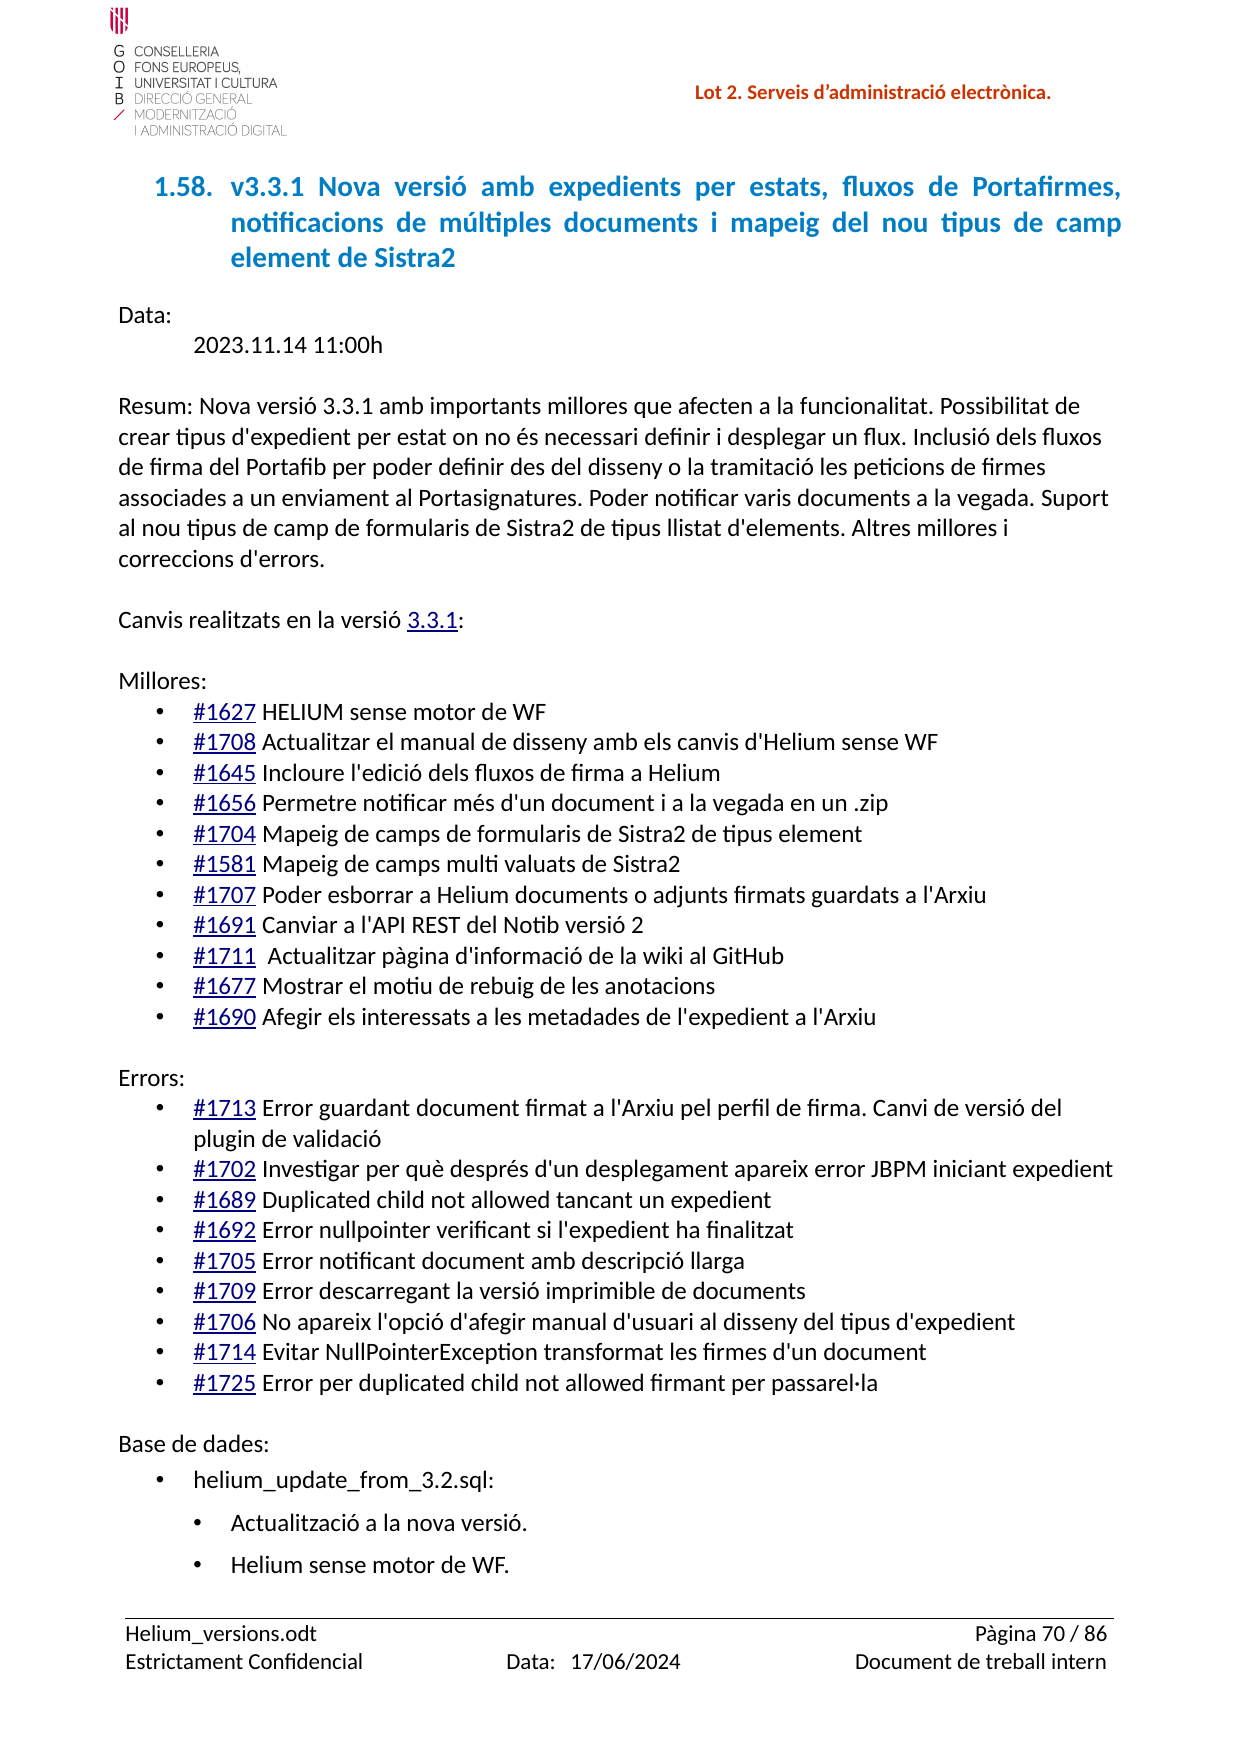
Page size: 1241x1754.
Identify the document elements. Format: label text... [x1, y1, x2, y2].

text Resum: Nova versió 3.3.1 amb importants millores que afecten a la funcionalitat. Possibilitat de crear tipus d'expedient per estat on no és necessari definir i desplegar un flux. Inclusió dels fluxos de firma del Portafib per poder definir des del disseny o la tramitació les peticions de firmes associades a un enviament al Portasignatures. Poder notificar varis documents a la vegada. Suport al nou tipus de camp de formularis de Sistra2 de tipus llistat d'elements. Altres millores i correccions d'errors. [118, 390, 1122, 573]
list Helium sense motor de WF. [193, 1549, 1122, 1580]
list #1714 Evitar NullPointerException transformat les firmes d'un document [156, 1337, 1122, 1367]
list #1677 Mostrar el motiu de rebuig de les anotacions [156, 970, 1122, 1001]
subtitle v3.3.1 Nova versió amb expedients per estats, fluxos de Portafirmes, notificacions de múltiples documents i mapeig del nou tipus de camp element de Sistra2 [153, 168, 1122, 275]
list #1692 Error nullpointer verificant si l'expedient ha finalitzat [156, 1214, 1122, 1245]
list #1704 Mapeig de camps de formularis de Sistra2 de tipus element [156, 818, 1122, 848]
text Errors: [118, 1062, 1122, 1092]
list Actualització a la nova versió. [193, 1507, 1122, 1537]
list #1690 Afegir els interessats a les metadades de l'expedient a l'Arxiu [156, 1001, 1122, 1031]
list #1691 Canviar a l'API REST del Notib versió 2 [156, 909, 1122, 940]
text Base de dades: [118, 1428, 1122, 1459]
list #1711 Actualitzar pàgina d'informació de la wiki al GitHub [156, 940, 1122, 970]
list #1706 No apareix l'opció d'afegir manual d'usuari al disseny del tipus d'expedient [156, 1306, 1122, 1337]
list #1689 Duplicated child not allowed tancant un expedient [156, 1184, 1122, 1214]
text Canvis realitzats en la versió 3.3.1: [118, 604, 1122, 634]
list #1702 Investigar per què després d'un desplegament apareix error JBPM iniciant expedient [156, 1153, 1122, 1184]
list #1705 Error notificant document amb descripció llarga [156, 1245, 1122, 1276]
list #1656 Permetre notificar més d'un document i a la vegada en un .zip [156, 787, 1122, 818]
list #1709 Error descarregant la versió imprimible de documents [156, 1276, 1122, 1306]
text Data: [118, 299, 1122, 329]
list #1708 Actualitzar el manual de disseny amb els canvis d'Helium sense WF [156, 726, 1122, 757]
picture [100, 0, 297, 144]
text Millores: [118, 665, 1122, 696]
list #1627 HELIUM sense motor de WF [156, 696, 1122, 726]
list #1581 Mapeig de camps multi valuats de Sistra2 [156, 848, 1122, 879]
list helium_update_from_3.2.sql: [156, 1464, 1122, 1495]
text 2023.11.14 11:00h [118, 329, 1122, 360]
list #1707 Poder esborrar a Helium documents o adjunts firmats guardats a l'Arxiu [156, 879, 1122, 909]
list #1645 Incloure l'edició dels fluxos de firma a Helium [156, 757, 1122, 787]
list #1725 Error per duplicated child not allowed firmant per passarel·la [156, 1367, 1122, 1398]
list #1713 Error guardant document firmat a l'Arxiu pel perfil de firma. Canvi de versió del plugin de validació [156, 1092, 1122, 1153]
